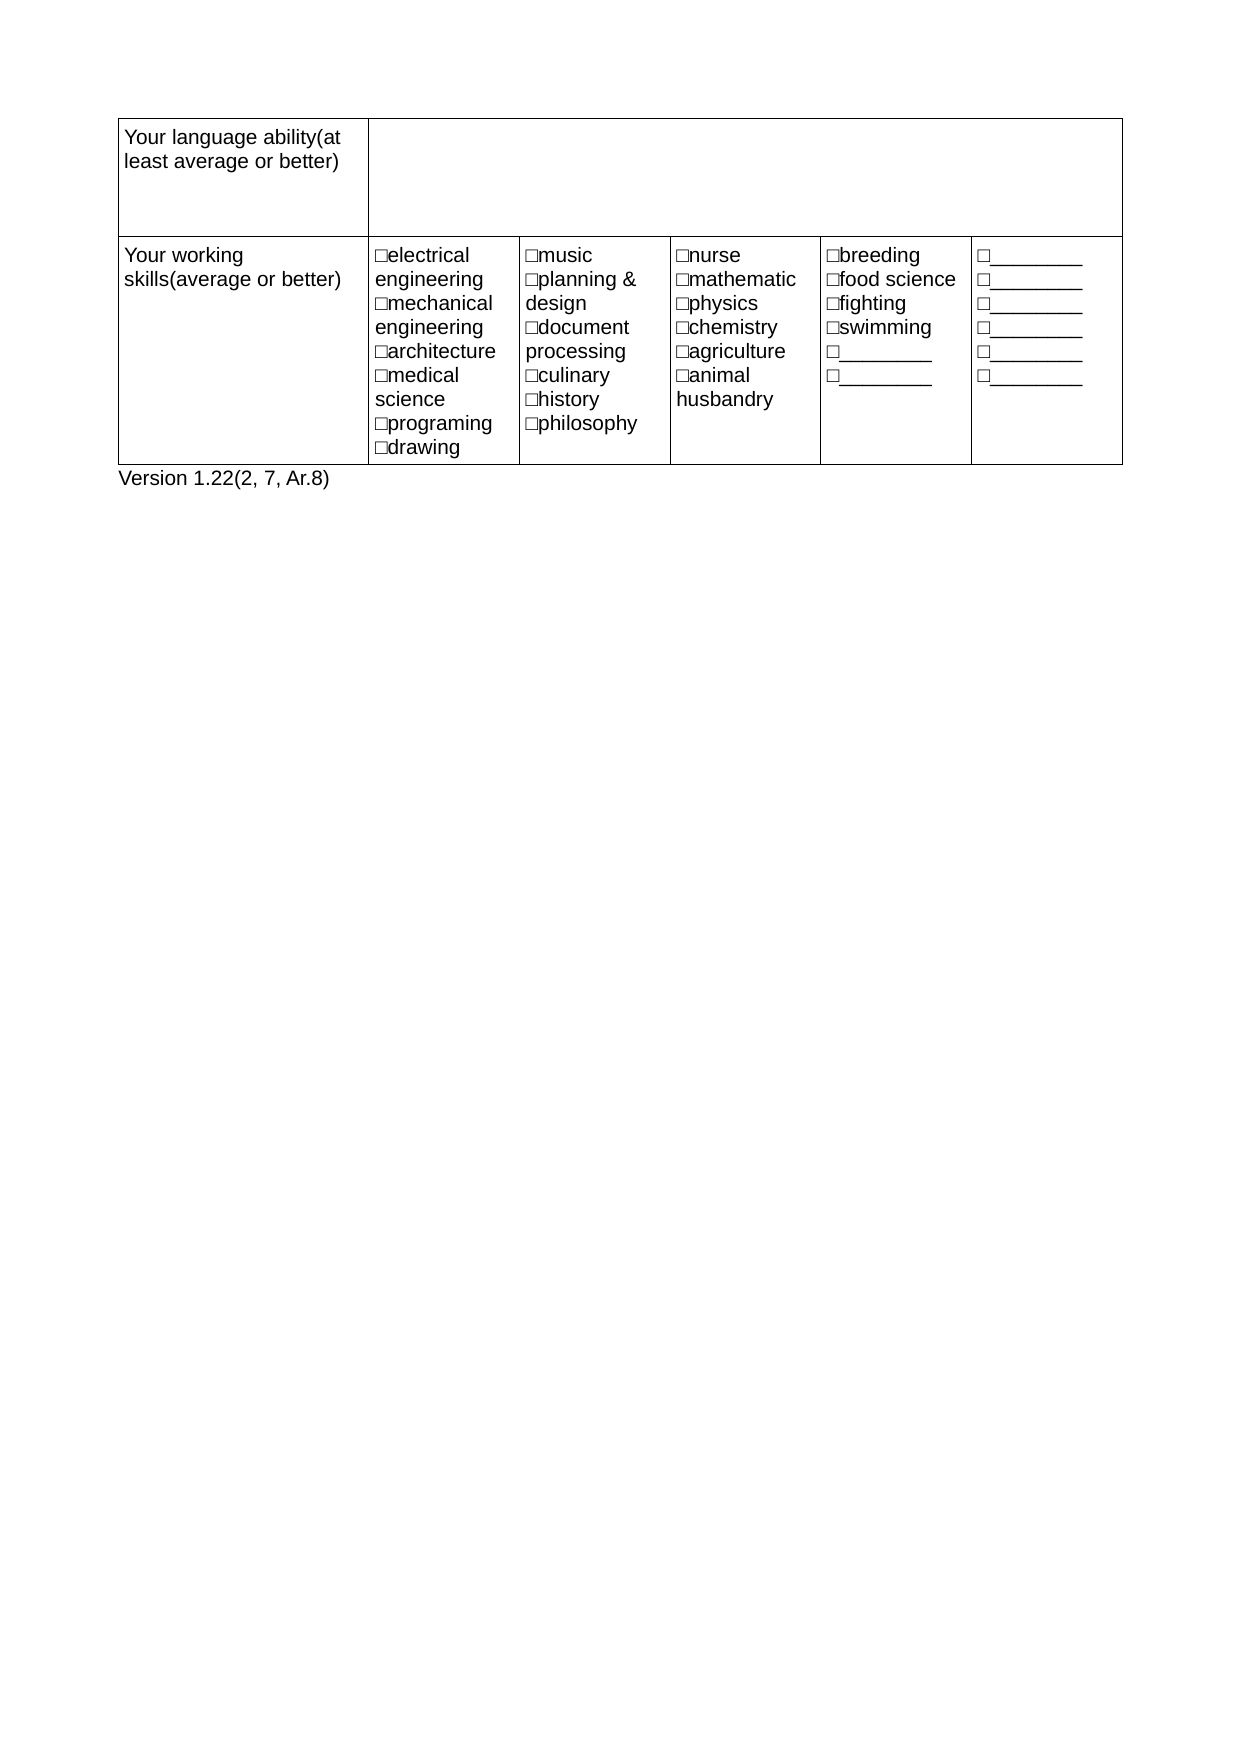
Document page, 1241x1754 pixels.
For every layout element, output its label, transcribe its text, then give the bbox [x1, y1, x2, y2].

table_cell Your language ability(at least average or better) [119, 119, 368, 236]
table_cell □music □planning & design □document processing □culinary □history □philosophy [520, 237, 670, 464]
text Version 1.22(2, 7, Ar.8) [118, 465, 1122, 489]
table_cell □electrical engineering □mechanical engineering □architecture □medical science □programing □drawing [369, 237, 519, 464]
table_cell Your working skills(average or better) [119, 237, 368, 464]
table_cell □________ □________ □________ □________ □________ □________ [972, 237, 1122, 464]
table_cell [369, 119, 1122, 236]
table_cell □nurse □mathematic □physics □chemistry □agriculture □animal husbandry [671, 237, 820, 464]
table_cell □breeding □food science □fighting □swimming □________ □________ [821, 237, 971, 464]
